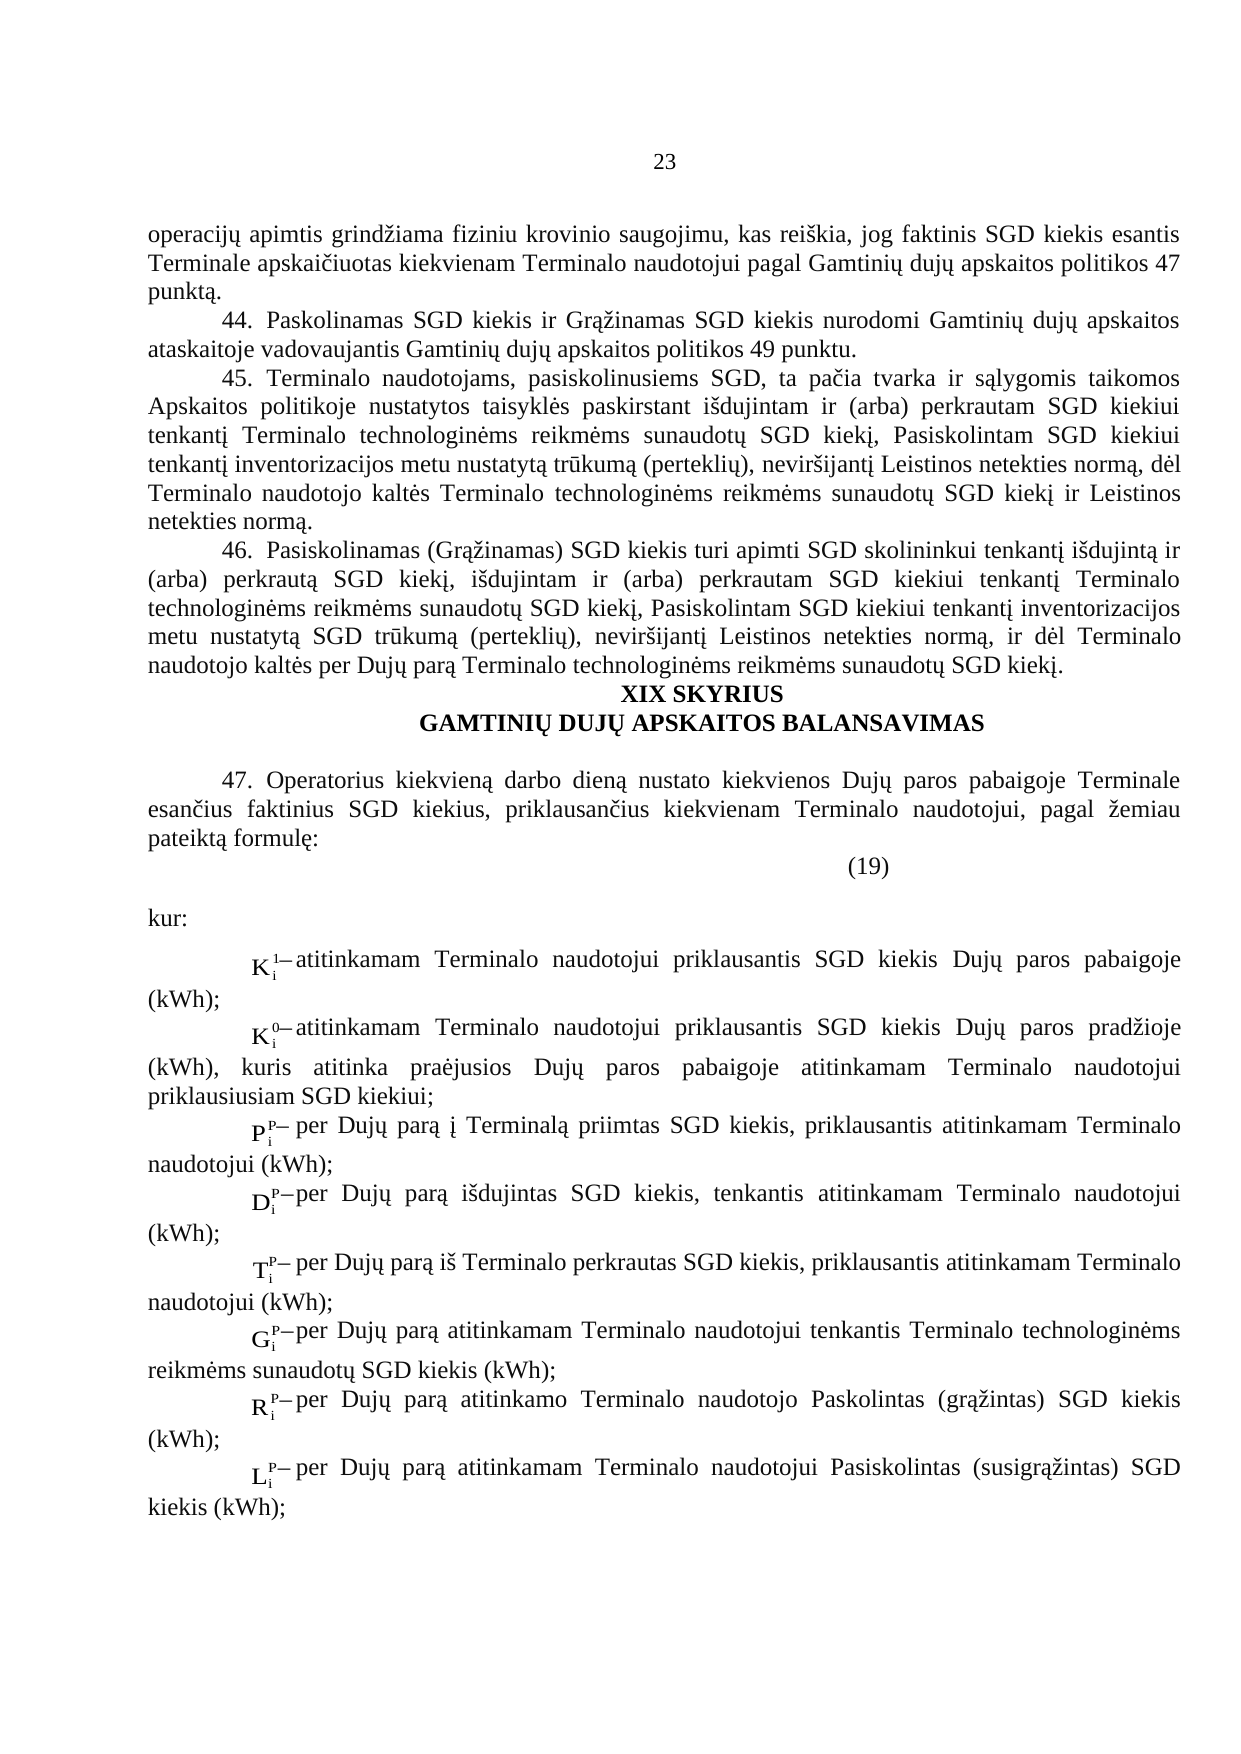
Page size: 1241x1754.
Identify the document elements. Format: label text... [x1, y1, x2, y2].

text GAMTINIŲ DUJŲ APSKAITOS BALANSAVIMAS [223, 708, 1181, 736]
text – atitinkamam Terminalo naudotojui priklausantis SGD kiekis Dujų paros pradžioje (kWh), kuris atitinka praėjusios Dujų paros pabaigoje atitinkamam Terminalo naudotojui priklausiusiam SGD kiekiui; [148, 1012, 1181, 1110]
text – per Dujų parą iš Terminalo perkrautas SGD kiekis, priklausantis atitinkamam Terminalo naudotojui (kWh); [148, 1247, 1181, 1315]
text 47. Operatorius kiekvieną darbo dieną nustato kiekvienos Dujų paros pabaigoje Terminale esančius faktinius SGD kiekius, priklausančius kiekvienam Terminalo naudotojui, pagal žemiau pateiktą formulę: [148, 765, 1181, 851]
text – atitinkamam Terminalo naudotojui priklausantis SGD kiekis Dujų paros pabaigoje (kWh); [148, 944, 1181, 1012]
text – per Dujų parą į Terminalą priimtas SGD kiekis, priklausantis atitinkamam Terminalo naudotojui (kWh); [148, 1110, 1181, 1178]
text XIX SKYRIUS [223, 679, 1181, 708]
text 45. Terminalo naudotojams, pasiskolinusiems SGD, ta pačia tvarka ir sąlygomis taikomos Apskaitos politikoje nustatytos taisyklės paskirstant išdujintam ir (arba) perkrautam SGD kiekiui tenkantį Terminalo technologinėms reikmėms sunaudotų SGD kiekį, Pasiskolintam SGD kiekiui tenkantį inventorizacijos metu nustatytą trūkumą (perteklių), neviršijantį Leistinos netekties normą, dėl Terminalo naudotojo kaltės Terminalo technologinėms reikmėms sunaudotų SGD kiekį ir Leistinos netekties normą. [148, 363, 1181, 535]
text – per Dujų parą išdujintas SGD kiekis, tenkantis atitinkamam Terminalo naudotojui (kWh); [148, 1178, 1181, 1247]
text kur: [148, 903, 1181, 932]
text – per Dujų parą atitinkamam Terminalo naudotojui tenkantis Terminalo technologinėms reikmėms sunaudotų SGD kiekis (kWh); [148, 1315, 1181, 1384]
text – per Dujų parą atitinkamam Terminalo naudotojui Pasiskolintas (susigrąžintas) SGD kiekis (kWh); [148, 1452, 1181, 1521]
text – per Dujų parą atitinkamo Terminalo naudotojo Paskolintas (grąžintas) SGD kiekis (kWh); [148, 1384, 1181, 1452]
text (19) [148, 851, 1181, 891]
text operacijų apimtis grindžiama fiziniu krovinio saugojimu, kas reiškia, jog faktinis SGD kiekis esantis Terminale apskaičiuotas kiekvienam Terminalo naudotojui pagal Gamtinių dujų apskaitos politikos 47 punktą. [148, 219, 1181, 305]
text 44. Paskolinamas SGD kiekis ir Grąžinamas SGD kiekis nurodomi Gamtinių dujų apskaitos ataskaitoje vadovaujantis Gamtinių dujų apskaitos politikos 49 punktu. [148, 305, 1181, 363]
text 46. Pasiskolinamas (Grąžinamas) SGD kiekis turi apimti SGD skolininkui tenkantį išdujintą ir (arba) perkrautą SGD kiekį, išdujintam ir (arba) perkrautam SGD kiekiui tenkantį Terminalo technologinėms reikmėms sunaudotų SGD kiekį, Pasiskolintam SGD kiekiui tenkantį inventorizacijos metu nustatytą SGD trūkumą (perteklių), neviršijantį Leistinos netekties normą, ir dėl Terminalo naudotojo kaltės per Dujų parą Terminalo technologinėms reikmėms sunaudotų SGD kiekį. [148, 535, 1181, 679]
